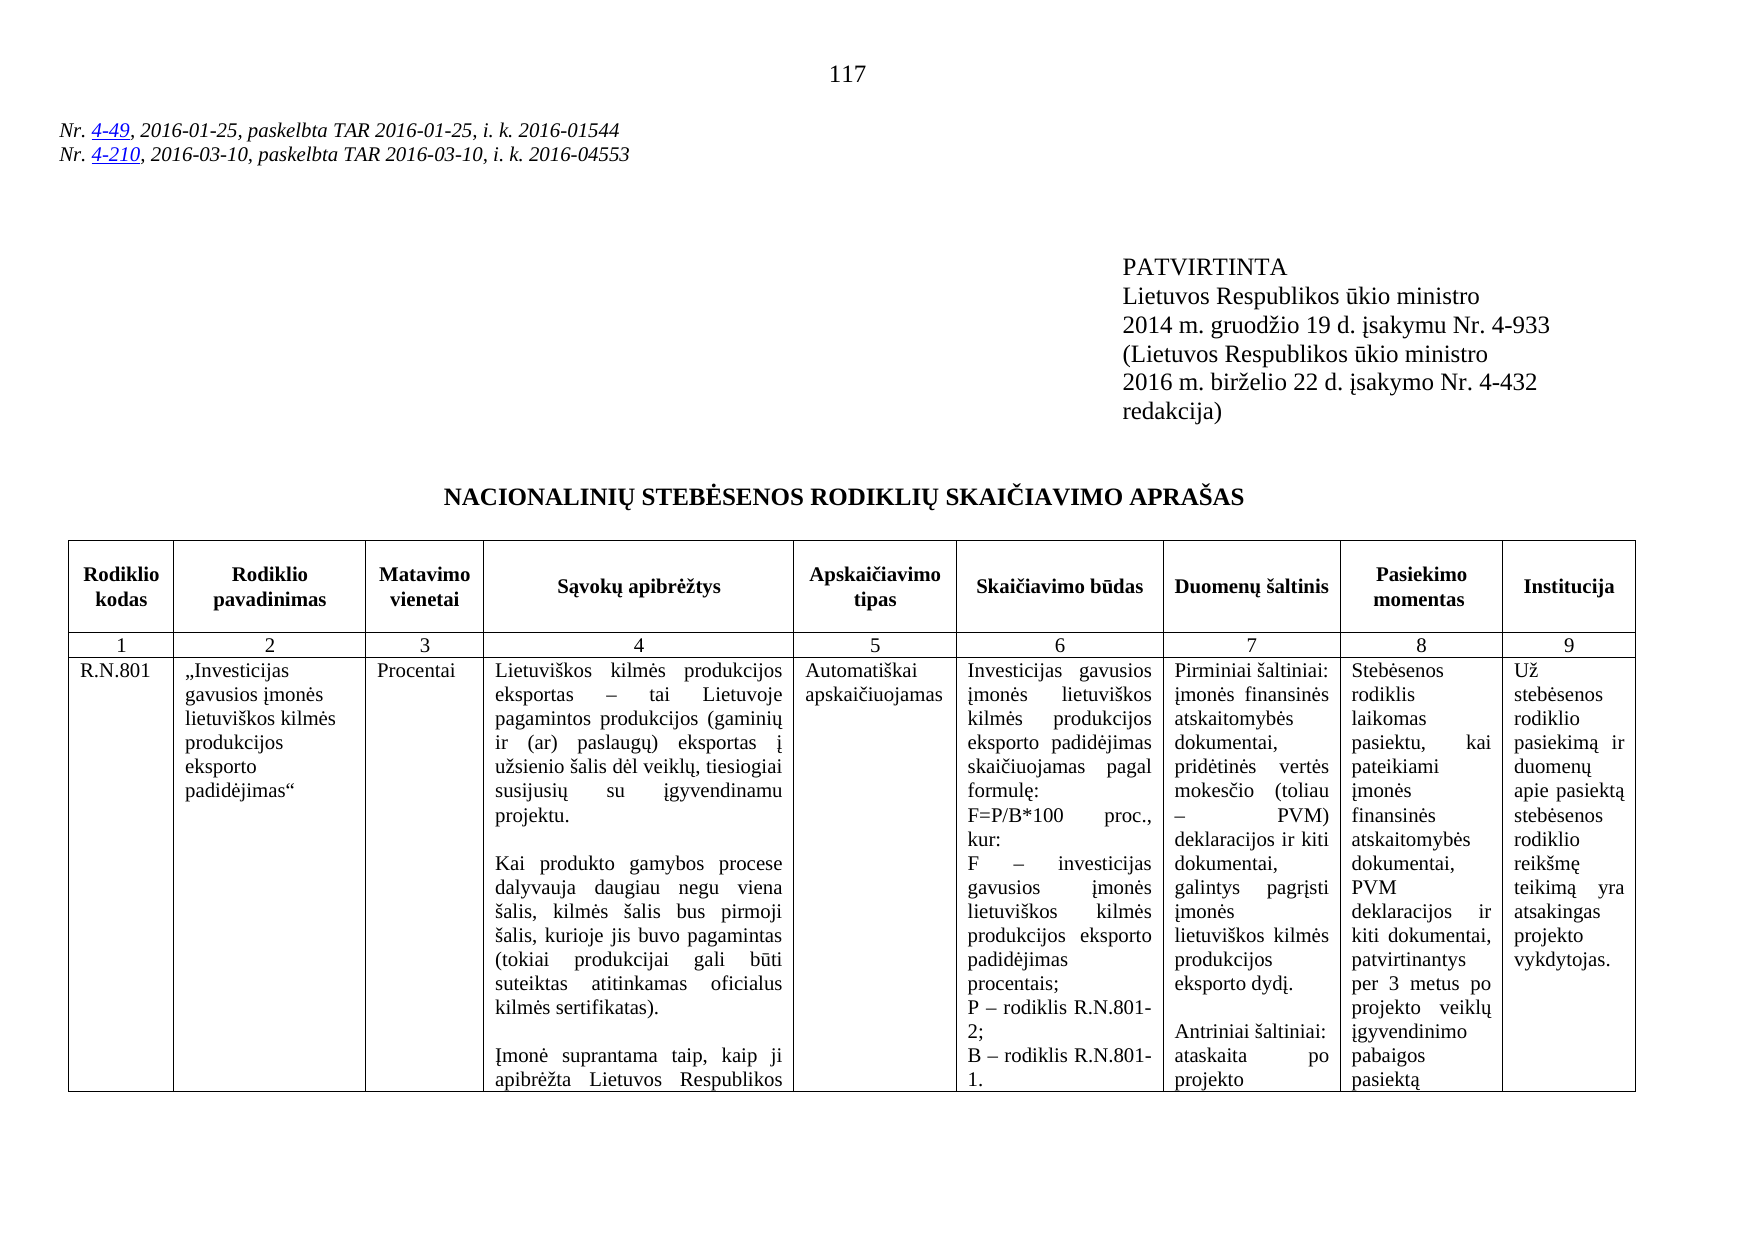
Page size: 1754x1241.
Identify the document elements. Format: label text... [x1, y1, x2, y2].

table_cell 9 [1503, 633, 1635, 657]
table_cell Už stebėsenos rodiklio pasiekimą ir duomenų apie pasiektą stebėsenos rodiklio reikšmę teikimą yra atsakingas projekto vykdytojas. [1503, 658, 1635, 1091]
table_header Matavimo vienetai [366, 541, 483, 632]
table_cell Pirminiai šaltiniai: įmonės finansinės atskaitomybės dokumentai, pridėtinės vertės mokesčio (toliau – PVM) deklaracijos ir kiti dokumentai, galintys pagrįsti įmonės lietuviškos kilmės produkcijos eksporto dydį. Antriniai šaltiniai: ataskaita po projekto [1164, 658, 1340, 1091]
table_header Institucija [1503, 541, 1635, 632]
table_cell R.N.801 [69, 658, 173, 1091]
text 2016 m. birželio 22 d. įsakymo Nr. 4-432 [1122, 367, 1636, 396]
table_header Pasiekimo momentas [1341, 541, 1502, 632]
table_cell 5 [794, 633, 956, 657]
table_cell 7 [1164, 633, 1340, 657]
table_cell Investicijas gavusios įmonės lietuviškos kilmės produkcijos eksporto padidėjimas skaičiuojamas pagal formulę: F=P/B*100 proc., kur: F – investicijas gavusios įmonės lietuviškos kilmės produkcijos eksporto padidėjimas procentais; P – rodiklis R.N.801-2; B – rodiklis R.N.801-1. [957, 658, 1163, 1091]
table_cell 8 [1341, 633, 1502, 657]
table_header Skaičiavimo būdas [957, 541, 1163, 632]
table_cell 6 [957, 633, 1163, 657]
table_cell Lietuviškos kilmės produkcijos eksportas – tai Lietuvoje pagamintos produkcijos (gaminių ir (ar) paslaugų) eksportas į užsienio šalis dėl veiklų, tiesiogiai susijusių su įgyvendinamu projektu. Kai produkto gamybos procese dalyvauja daugiau negu viena šalis, kilmės šalis bus pirmoji šalis, kurioje jis buvo pagamintas (tokiai produkcijai gali būti suteiktas atitinkamas oficialus kilmės sertifikatas). Įmonė suprantama taip, kaip ji apibrėžta Lietuvos Respublikos [484, 658, 793, 1091]
table_cell 3 [366, 633, 483, 657]
table_header Sąvokų apibrėžtys [484, 541, 793, 632]
table_cell „Investicijas gavusios įmonės lietuviškos kilmės produkcijos eksporto padidėjimas“ [174, 658, 365, 1091]
text Nr. 4-210, 2016-03-10, paskelbta TAR 2016-03-10, i. k. 2016-04553 [59, 142, 1636, 166]
table_cell Stebėsenos rodiklis laikomas pasiektu, kai pateikiami įmonės finansinės atskaitomybės dokumentai, PVM deklaracijos ir kiti dokumentai, patvirtinantys per 3 metus po projekto veiklų įgyvendinimo pabaigos pasiektą [1341, 658, 1502, 1091]
table_cell 2 [174, 633, 365, 657]
text Lietuvos Respublikos ūkio ministro [1122, 281, 1636, 310]
table_cell Automatiškai apskaičiuojamas [794, 658, 956, 1091]
table_header Duomenų šaltinis [1164, 541, 1340, 632]
text NACIONALINIŲ STEBĖSENOS RODIKLIŲ SKAIČIAVIMO APRAŠAS [59, 482, 1636, 511]
text (Lietuvos Respublikos ūkio ministro [1122, 339, 1636, 367]
table_header Rodiklio kodas [69, 541, 173, 632]
table_cell Procentai [366, 658, 483, 1091]
text PATVIRTINTA [1122, 252, 1636, 281]
table_cell 1 [69, 633, 173, 657]
text 2014 m. gruodžio 19 d. įsakymu Nr. 4-933 [1122, 310, 1636, 339]
text Nr. 4-49, 2016-01-25, paskelbta TAR 2016-01-25, i. k. 2016-01544 [59, 118, 1636, 142]
table_header Apskaičiavimo tipas [794, 541, 956, 632]
text redakcija) [1122, 396, 1636, 425]
table_cell 4 [484, 633, 793, 657]
table_header Rodiklio pavadinimas [174, 541, 365, 632]
